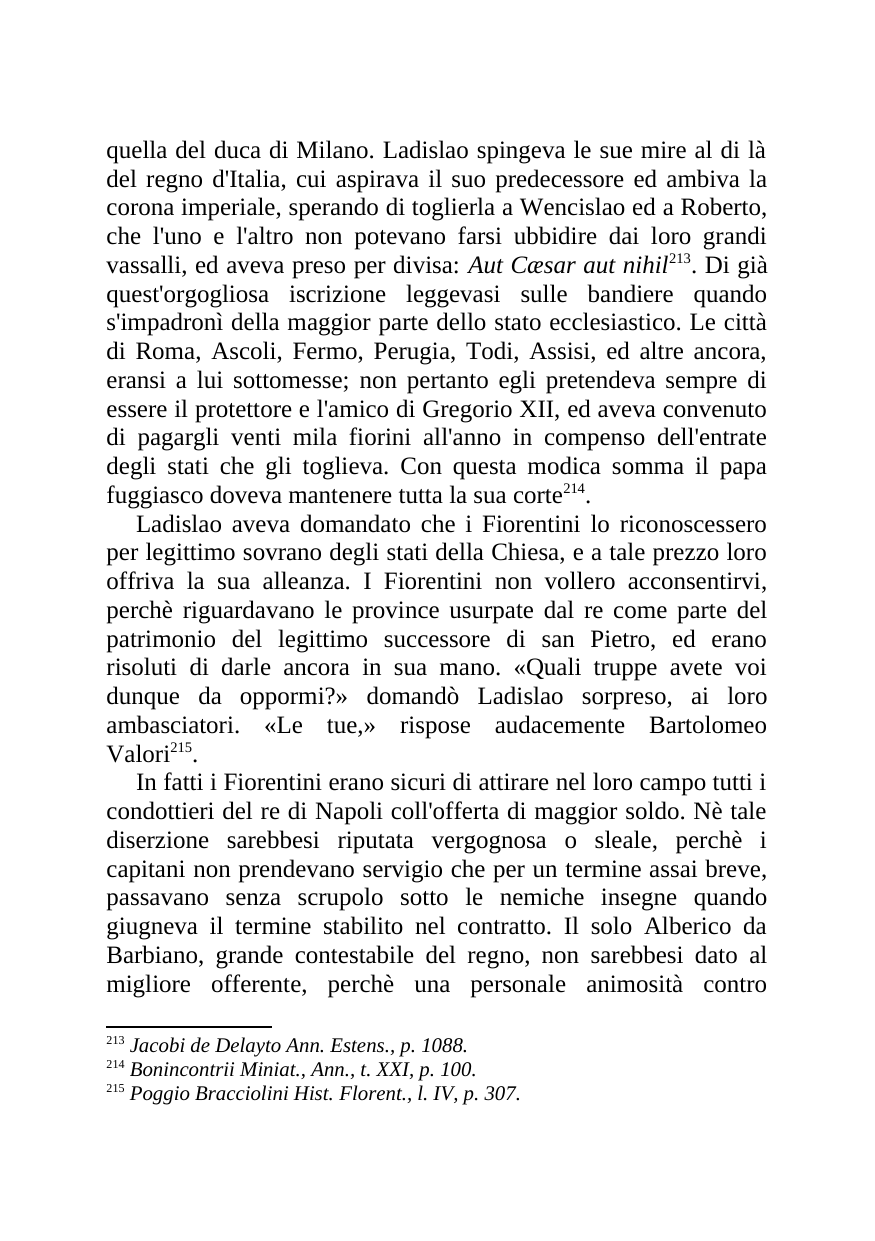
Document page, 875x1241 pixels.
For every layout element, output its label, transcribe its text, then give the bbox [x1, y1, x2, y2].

text Ladislao aveva domandato che i Fiorentini lo riconoscessero per legittimo sovrano degli stati della Chiesa, e a tale prezzo loro offriva la sua alleanza. I Fiorentini non vollero acconsentirvi, perchè riguardavano le province usurpate dal re come parte del patrimonio del legittimo successore di san Pietro, ed erano risoluti di darle ancora in sua mano. «Quali truppe avete voi dunque da oppormi?» domandò Ladislao sorpreso, ai loro ambasciatori. «Le tue,» rispose audacemente Bartolomeo Valori. [106, 509, 768, 767]
text Poggio Bracciolini Hist. Florent., l. IV, p. 307. [106, 1081, 768, 1105]
text In fatti i Fiorentini erano sicuri di attirare nel loro campo tutti i condottieri del re di Napoli coll'offerta di maggior soldo. Nè tale diserzione sarebbesi riputata vergognosa o sleale, perchè i capitani non prendevano servigio che per un termine assai breve, passavano senza scrupolo sotto le nemiche insegne quando giugneva il termine stabilito nel contratto. Il solo Alberico da Barbiano, grande contestabile del regno, non sarebbesi dato al migliore offerente, perchè una personale animosità contro [106, 767, 768, 997]
text quella del duca di Milano. Ladislao spingeva le sue mire al di là del regno d'Italia, cui aspirava il suo predecessore ed ambiva la corona imperiale, sperando di toglierla a Wencislao ed a Roberto, che l'uno e l'altro non potevano farsi ubbidire dai loro grandi vassalli, ed aveva preso per divisa: Aut Cæsar aut nihil. Di già quest'orgogliosa iscrizione leggevasi sulle bandiere quando s'impadronì della maggior parte dello stato ecclesiastico. Le città di Roma, Ascoli, Fermo, Perugia, Todi, Assisi, ed altre ancora, eransi a lui sottomesse; non pertanto egli pretendeva sempre di essere il protettore e l'amico di Gregorio XII, ed aveva convenuto di pagargli venti mila fiorini all'anno in compenso dell'entrate degli stati che gli toglieva. Con questa modica somma il papa fuggiasco doveva mantenere tutta la sua corte. [106, 135, 768, 509]
text Jacobi de Delayto Ann. Estens., p. 1088. [106, 1033, 768, 1057]
text Bonincontrii Miniat., Ann., t. XXI, p. 100. [106, 1057, 768, 1081]
